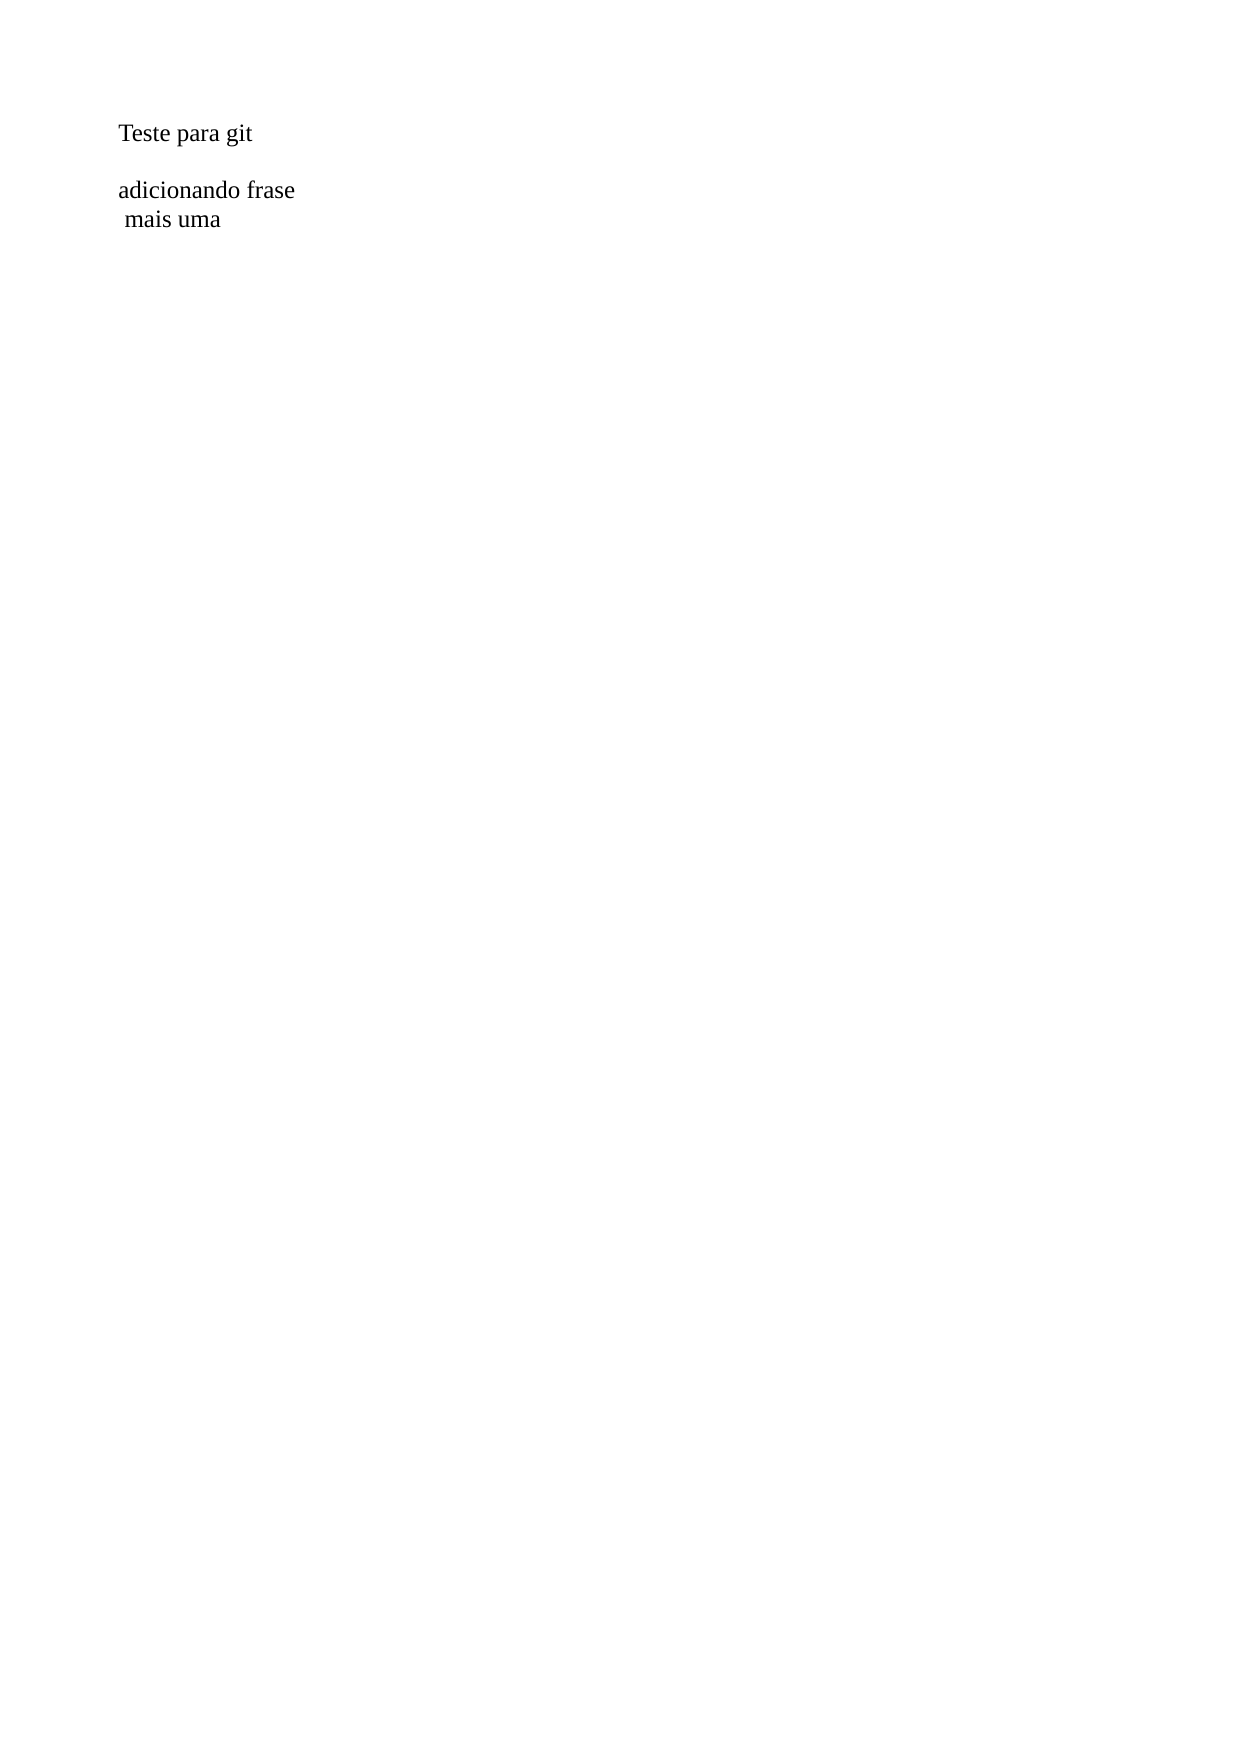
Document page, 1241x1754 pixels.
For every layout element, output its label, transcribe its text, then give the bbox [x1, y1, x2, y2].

text Teste para git [118, 118, 1122, 147]
text mais uma [118, 204, 1122, 233]
text adicionando frase [118, 176, 1122, 204]
